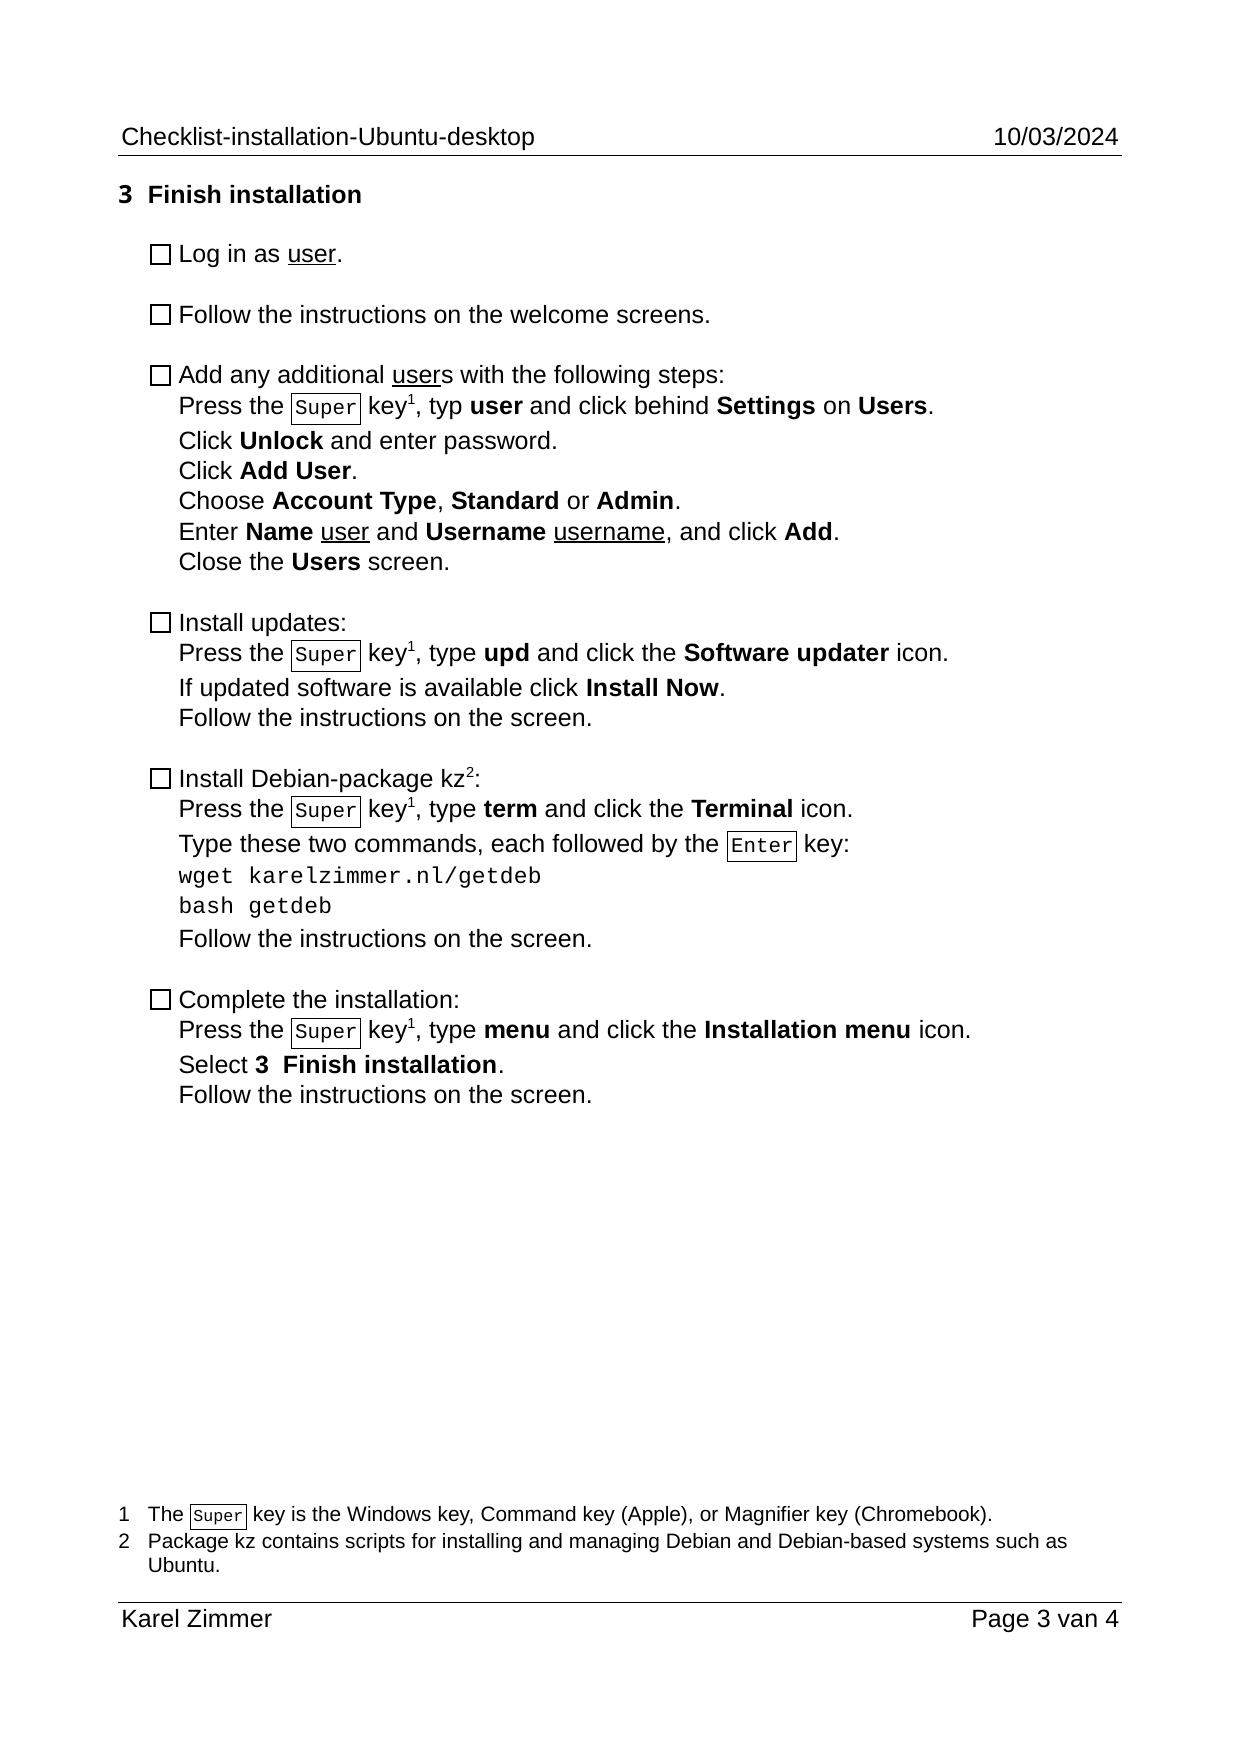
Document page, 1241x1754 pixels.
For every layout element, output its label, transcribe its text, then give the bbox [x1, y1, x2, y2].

table_cell [142, 733, 177, 763]
table_cell [142, 794, 177, 828]
table_cell [142, 985, 177, 1015]
table_cell [118, 300, 142, 330]
table_cell [118, 985, 142, 1015]
table_cell [118, 1050, 142, 1080]
table_cell Press the Super key1, type term and click the Terminal icon. [177, 794, 1122, 828]
table_cell [118, 330, 142, 360]
table_cell [118, 763, 142, 794]
table_cell Press the Super key1, type menu and click the Installation menu icon. [177, 1015, 1122, 1049]
table_cell [118, 1015, 142, 1049]
table_cell [118, 486, 142, 516]
table_cell [118, 863, 142, 893]
table_cell [142, 391, 177, 425]
table_cell [142, 456, 177, 486]
table_cell [118, 733, 142, 763]
table_cell [142, 638, 177, 672]
table_cell [142, 924, 177, 954]
table_cell wget karelzimmer.nl/getdeb [177, 863, 1122, 893]
table_cell bash getdeb [177, 894, 1122, 924]
table_header Log in as USER. [177, 239, 1122, 269]
table_cell [142, 607, 177, 638]
table_cell [118, 360, 142, 391]
table_cell [142, 547, 177, 577]
table_cell [142, 330, 177, 360]
table_cell [118, 638, 142, 672]
table_cell Follow the instructions on the welcome screens. [177, 300, 1122, 330]
table_cell [142, 486, 177, 516]
table_cell [142, 1080, 177, 1110]
table_cell [142, 577, 177, 607]
table_cell [118, 673, 142, 703]
table_cell [177, 954, 1122, 984]
table_cell Select 3 Finish installation. [177, 1050, 1122, 1080]
table_cell [177, 269, 1122, 300]
table_cell [177, 330, 1122, 360]
table_cell [118, 1080, 142, 1110]
table_cell Follow the instructions on the screen. [177, 924, 1122, 954]
table_cell [142, 300, 177, 330]
table_cell [142, 1015, 177, 1049]
table_cell Type these two commands, each followed by the Enter key: [177, 829, 1122, 863]
table_cell [142, 763, 177, 794]
table_cell Follow the instructions on the screen. [177, 1080, 1122, 1110]
table_cell Click Add User. [177, 456, 1122, 486]
table_cell [142, 954, 177, 984]
table_cell Add any additional users with the following steps: [177, 360, 1122, 391]
table_cell [142, 894, 177, 924]
table_cell [118, 607, 142, 638]
table_cell [118, 391, 142, 425]
table_cell Install updates: [177, 607, 1122, 638]
table_cell [177, 733, 1122, 763]
table_cell Enter Name user and Username username, and click Add. [177, 516, 1122, 547]
table_cell Click Unlock and enter password. [177, 425, 1122, 456]
table_header [118, 239, 142, 269]
list Finish installation [118, 177, 1122, 211]
table_cell [118, 547, 142, 577]
table_cell Press the Super key1, type upd and click the Software updater icon. [177, 638, 1122, 672]
table_cell [177, 577, 1122, 607]
table_cell [142, 673, 177, 703]
table_cell Choose Account Type, Standard or Admin. [177, 486, 1122, 516]
table_header [142, 239, 177, 269]
table_cell [142, 1050, 177, 1080]
table_cell [118, 954, 142, 984]
table_cell Follow the instructions on the screen. [177, 703, 1122, 733]
table_cell [118, 269, 142, 300]
table_cell [118, 425, 142, 456]
table_cell Complete the installation: [177, 985, 1122, 1015]
table_cell [142, 360, 177, 391]
table_cell [118, 894, 142, 924]
table_cell Close the Users screen. [177, 547, 1122, 577]
table_cell [142, 269, 177, 300]
table_cell [118, 516, 142, 547]
table_cell [118, 924, 142, 954]
table_cell [118, 456, 142, 486]
table_cell [118, 829, 142, 863]
table_cell If updated software is available click Install Now. [177, 673, 1122, 703]
table_cell [142, 703, 177, 733]
table_cell [118, 703, 142, 733]
table_cell [142, 863, 177, 893]
table_cell Install Debian-package kz: [177, 763, 1122, 794]
table_cell [142, 516, 177, 547]
table_cell [142, 829, 177, 863]
table_cell [118, 794, 142, 828]
table_cell [118, 577, 142, 607]
table_cell [142, 425, 177, 456]
table_cell Press the Super key, typ user and click behind Settings on Users. [177, 391, 1122, 425]
